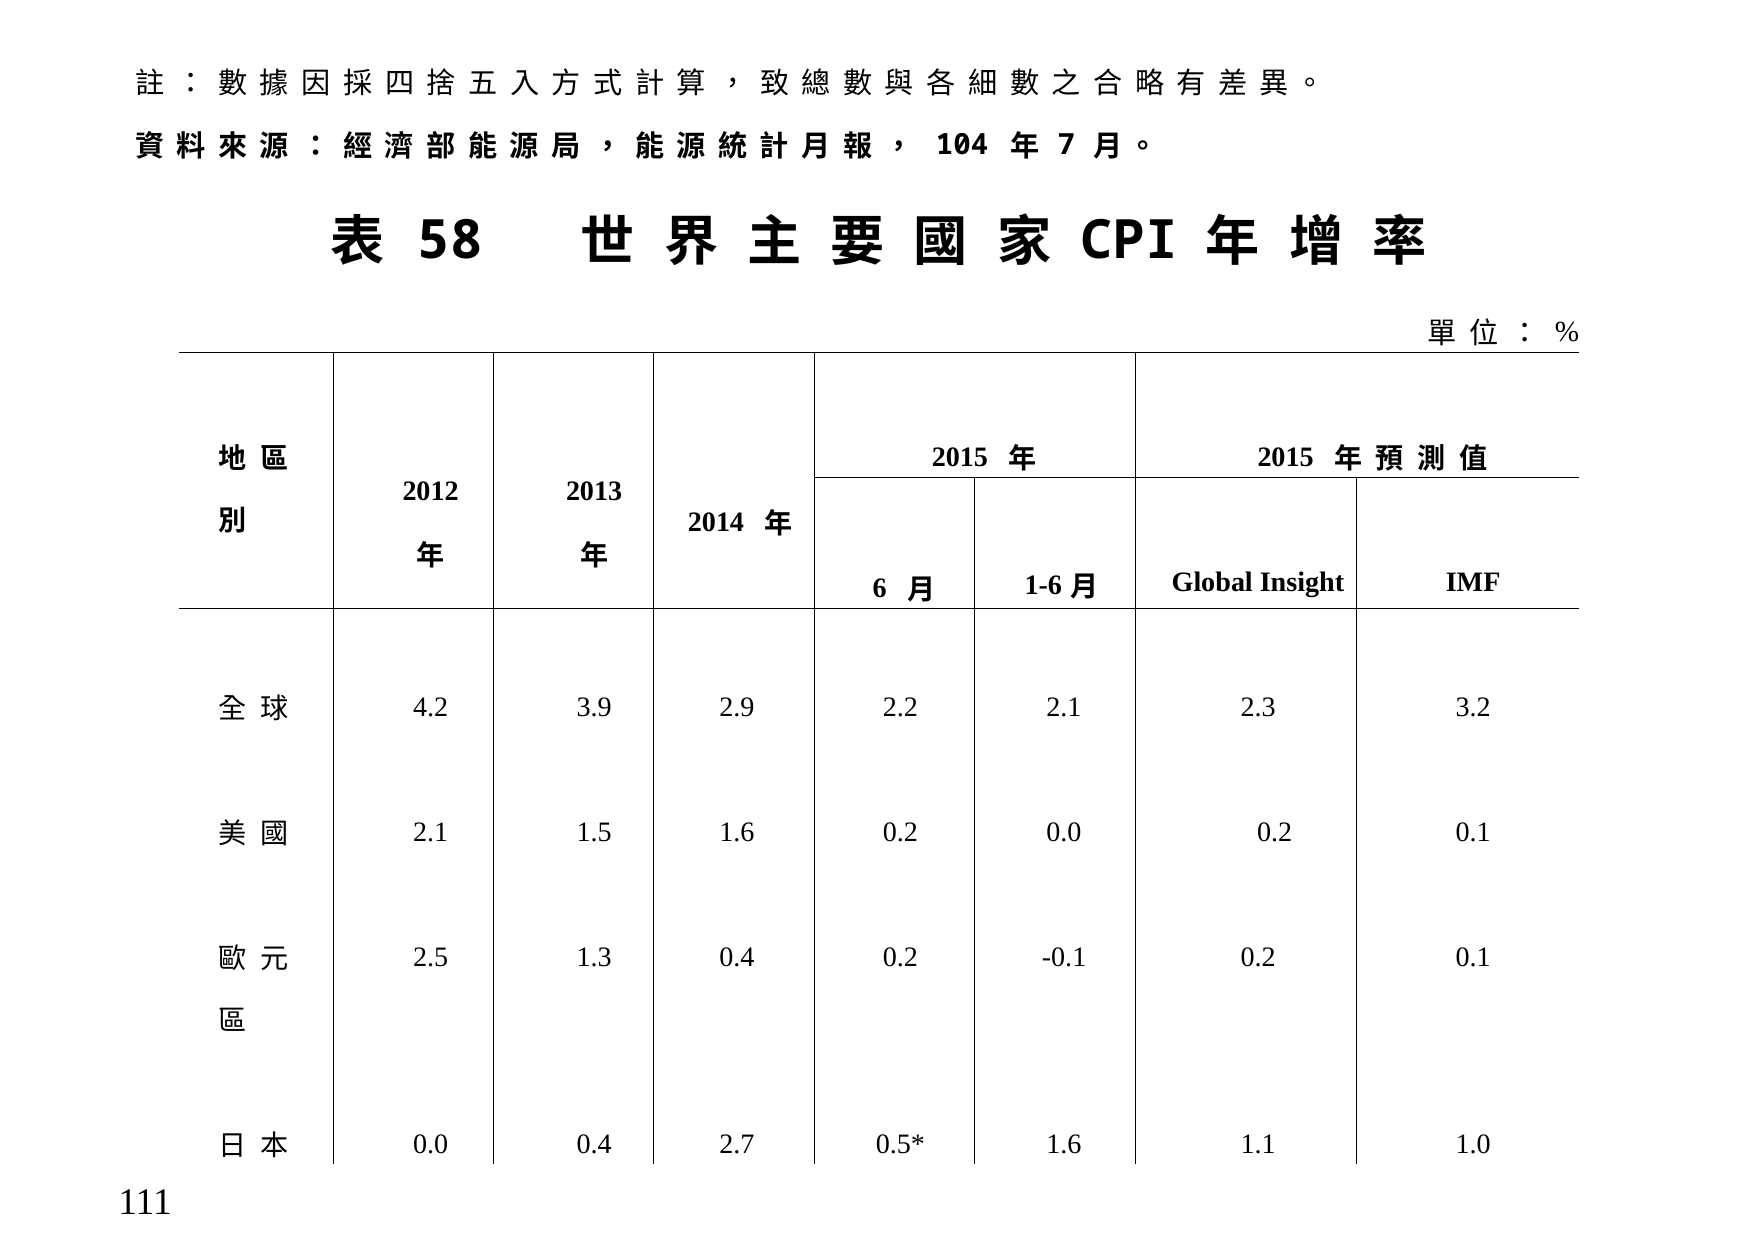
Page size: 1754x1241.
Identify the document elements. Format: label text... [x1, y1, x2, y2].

table_cell IMF [1357, 478, 1578, 608]
table_cell 1.5 [494, 727, 653, 852]
table_cell 0.2 [815, 852, 974, 1039]
text 單位：% [128, 289, 1587, 352]
text 註：數據因採四捨五入方式計算，致總數與各細數之合略有差異。 [99, 39, 1628, 102]
table_cell 1.0 [1357, 1039, 1578, 1164]
table_cell 3.9 [494, 609, 653, 727]
table_cell 2.7 [654, 1039, 814, 1164]
table_cell 0.4 [654, 852, 814, 1039]
table_cell 日本 [179, 1039, 333, 1164]
table_header 2012年 [334, 353, 493, 608]
table_cell 1.6 [654, 727, 814, 852]
table_cell 3.2 [1357, 609, 1578, 727]
table_cell 6月 [815, 478, 974, 608]
table_cell Global Insight [1136, 478, 1356, 608]
table_cell 0.2 [815, 727, 974, 852]
table_cell 歐元區 [179, 852, 333, 1039]
text 資料來源：經濟部能源局，能源統計月報，104年7月。 [99, 102, 1628, 164]
table_header 2015年 [815, 353, 1135, 477]
table_cell 1.1 [1136, 1039, 1356, 1164]
table_cell 0.1 [1357, 852, 1578, 1039]
table_cell 2.5 [334, 852, 493, 1039]
table_cell 0.0 [334, 1039, 493, 1164]
table_header 2014年 [654, 353, 814, 608]
table_cell -0.1 [975, 852, 1135, 1039]
table_cell 2.9 [654, 609, 814, 727]
table_cell 1-6月 [975, 478, 1135, 608]
table_cell 0.2 [1136, 852, 1356, 1039]
table_cell 4.2 [334, 609, 493, 727]
table_cell 2.3 [1136, 609, 1356, 727]
table_header 地區別 [179, 353, 333, 608]
table_header 2013年 [494, 353, 653, 608]
table_cell 1.6 [975, 1039, 1135, 1164]
table_cell 0.5* [815, 1039, 974, 1164]
table_cell 0.1 [1357, 727, 1578, 852]
table_cell 2.1 [334, 727, 493, 852]
table_cell 2.1 [975, 609, 1135, 727]
subtitle 表58 世界主要國家CPI年增率 [128, 164, 1628, 289]
table_header 2015年預測值 [1136, 353, 1578, 477]
table_cell 2.2 [815, 609, 974, 727]
table_cell 0.0 [975, 727, 1135, 852]
table_cell 1.3 [494, 852, 653, 1039]
table_cell 美國 [179, 727, 333, 852]
table_cell 0.4 [494, 1039, 653, 1164]
table_cell 0.2 [1136, 727, 1356, 852]
table_cell 全球 [179, 609, 333, 727]
